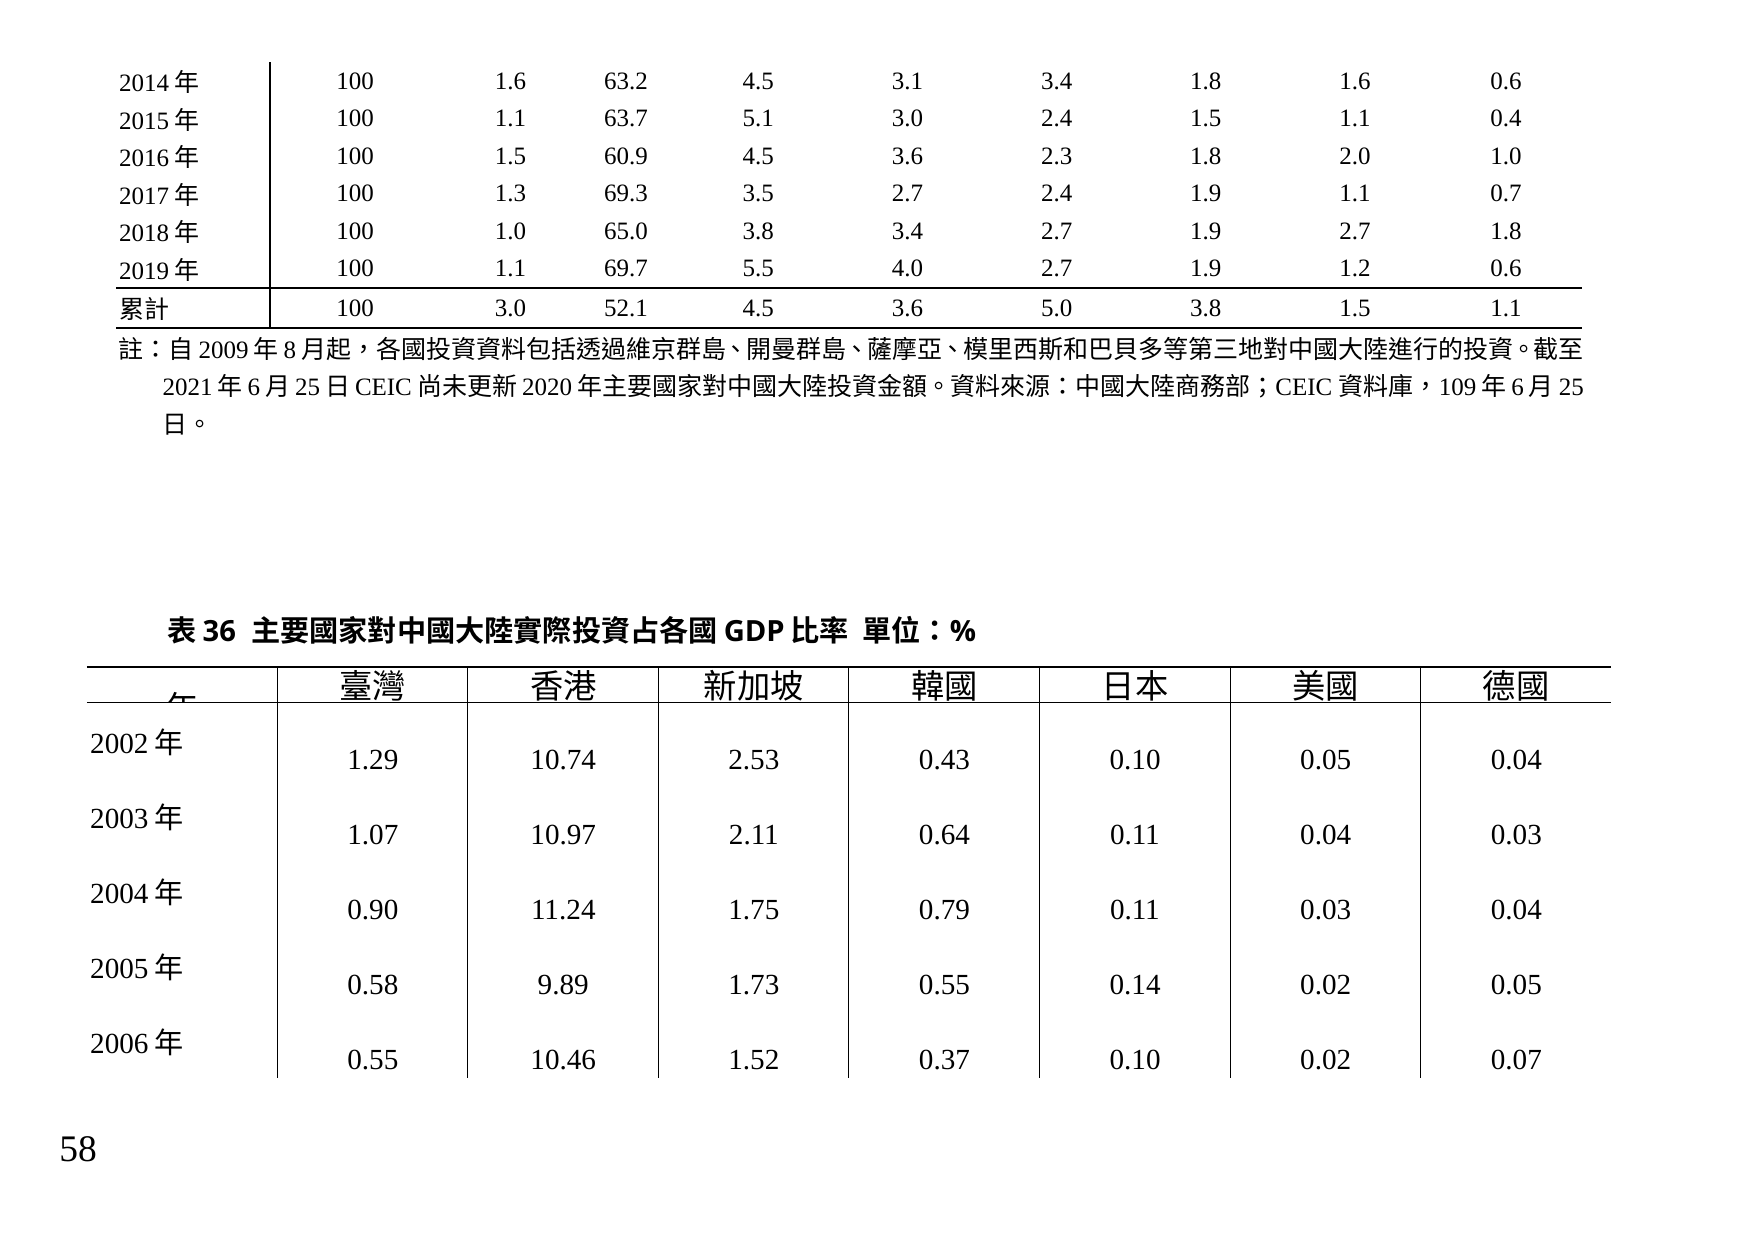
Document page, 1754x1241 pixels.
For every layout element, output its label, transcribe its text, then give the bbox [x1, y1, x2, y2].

table_header 德國 [1421, 668, 1611, 702]
table_cell 0.07 [1421, 1003, 1611, 1078]
table_cell 3.6 [833, 289, 982, 327]
table_cell 1.8 [1131, 62, 1280, 99]
table_cell 0.6 [1429, 62, 1582, 99]
table_cell 2002年 [87, 703, 277, 778]
table_cell 1.9 [1131, 212, 1280, 249]
table_cell 3.1 [833, 62, 982, 99]
table_cell 0.58 [278, 928, 467, 1003]
table_cell 1.1 [452, 250, 568, 287]
table_cell 5.1 [684, 100, 833, 137]
table_header 香港 [468, 668, 658, 702]
table_cell 1.2 [1280, 250, 1429, 287]
table_cell 2.4 [982, 100, 1131, 137]
table_cell 1.3 [452, 175, 568, 212]
table_cell 3.0 [833, 100, 982, 137]
table_cell 3.4 [982, 62, 1131, 99]
table_cell 0.04 [1421, 703, 1611, 778]
table_cell 10.74 [468, 703, 658, 778]
table_cell 5.5 [684, 250, 833, 287]
table_cell 2.7 [982, 212, 1131, 249]
table_cell 0.03 [1231, 853, 1420, 928]
table_cell 100 [271, 250, 452, 287]
table_cell 1.1 [1280, 100, 1429, 137]
table_cell 2003年 [87, 778, 277, 853]
table_cell 0.05 [1421, 928, 1611, 1003]
table_cell 0.14 [1040, 928, 1230, 1003]
table_cell 0.10 [1040, 703, 1230, 778]
table_cell 2005年 [87, 928, 277, 1003]
table_cell 100 [271, 137, 452, 174]
table_header 美國 [1231, 668, 1420, 702]
table_cell 0.43 [849, 703, 1039, 778]
table_cell 10.46 [468, 1003, 658, 1078]
table_cell 0.05 [1231, 703, 1420, 778]
table_cell 2006年 [87, 1003, 277, 1078]
table_cell 2.3 [982, 137, 1131, 174]
text 註：自2009年8月起，各國投資資料包括透過維京群島、開曼群島、薩摩亞、模里西斯和巴貝多等第三地對中國大陸進行的投資。截至2021年6月25日CEIC尚未更新2020年主要國家對中國大陸投資金額。資料來源：中國大陸商務部；CEIC 資料庫，109年6月25日。 [118, 329, 1583, 441]
table_cell 1.9 [1131, 250, 1280, 287]
table_cell 52.1 [568, 289, 683, 327]
table_cell 1.29 [278, 703, 467, 778]
table_cell 2017年 [116, 175, 269, 212]
table_cell 3.0 [452, 289, 568, 327]
table_cell 1.1 [452, 100, 568, 137]
table_cell 63.7 [568, 100, 683, 137]
table_cell 0.90 [278, 853, 467, 928]
table_cell 2004年 [87, 853, 277, 928]
table_cell 2.0 [1280, 137, 1429, 174]
table_cell 0.04 [1231, 778, 1420, 853]
table_cell 69.3 [568, 175, 683, 212]
table_cell 0.79 [849, 853, 1039, 928]
table_cell 2015年 [116, 100, 269, 137]
table_cell 0.6 [1429, 250, 1582, 287]
table_header 年 [172, 698, 182, 702]
table_header 年 [87, 668, 277, 702]
table_cell 1.0 [1429, 137, 1582, 174]
table_cell 1.73 [659, 928, 848, 1003]
table_cell 4.0 [833, 250, 982, 287]
table_cell 2.7 [982, 250, 1131, 287]
table_cell 9.89 [468, 928, 658, 1003]
table_cell 0.02 [1231, 1003, 1420, 1078]
table_cell 1.1 [1280, 175, 1429, 212]
table_cell 100 [271, 62, 452, 99]
table_cell 1.07 [278, 778, 467, 853]
table_cell 0.03 [1421, 778, 1611, 853]
table_cell 0.37 [849, 1003, 1039, 1078]
table_cell 2.7 [833, 175, 982, 212]
table_cell 0.55 [278, 1003, 467, 1078]
table_cell 3.8 [684, 212, 833, 249]
table_cell 0.02 [1231, 928, 1420, 1003]
subtitle 表36 主要國家對中國大陸實際投資占各國GDP比率 單位：% [59, 591, 1639, 666]
table_cell 2.53 [659, 703, 848, 778]
table_header 臺灣 [278, 668, 467, 702]
table_cell 1.75 [659, 853, 848, 928]
table_cell 1.6 [1280, 62, 1429, 99]
table_cell 2019年 [116, 250, 269, 287]
table_cell 63.2 [568, 62, 683, 99]
table_cell 1.8 [1429, 212, 1582, 249]
table_cell 0.64 [849, 778, 1039, 853]
table_cell 2018年 [116, 212, 269, 249]
table_header 日本 [1040, 668, 1230, 702]
table_cell 5.0 [982, 289, 1131, 327]
table_cell 2014年 [116, 62, 269, 99]
table_cell 0.55 [849, 928, 1039, 1003]
table_cell 2.7 [1280, 212, 1429, 249]
table_cell 60.9 [568, 137, 683, 174]
table_cell 1.9 [1131, 175, 1280, 212]
table_cell 1.5 [1131, 100, 1280, 137]
table_cell 1.8 [1131, 137, 1280, 174]
table_cell 0.04 [1421, 853, 1611, 928]
table_cell 4.5 [684, 137, 833, 174]
table_header 新加坡 [659, 668, 848, 702]
table_cell 100 [271, 289, 452, 327]
table_cell 0.11 [1040, 853, 1230, 928]
table_cell 0.10 [1040, 1003, 1230, 1078]
table_cell 2016年 [116, 137, 269, 174]
table_cell 3.8 [1131, 289, 1280, 327]
table_cell 69.7 [568, 250, 683, 287]
table_cell 1.52 [659, 1003, 848, 1078]
table_cell 100 [271, 175, 452, 212]
table_cell 3.5 [684, 175, 833, 212]
table_cell 0.7 [1429, 175, 1582, 212]
table_cell 100 [271, 100, 452, 137]
table_header 韓國 [849, 668, 1039, 702]
table_cell 4.5 [684, 62, 833, 99]
table_cell 0.4 [1429, 100, 1582, 137]
table_cell 3.4 [833, 212, 982, 249]
table_cell 11.24 [468, 853, 658, 928]
table_cell 65.0 [568, 212, 683, 249]
table_cell 1.0 [452, 212, 568, 249]
table_cell 1.6 [452, 62, 568, 99]
table_cell 累計 [116, 289, 269, 327]
table_cell 100 [271, 212, 452, 249]
table_cell 3.6 [833, 137, 982, 174]
table_cell 0.11 [1040, 778, 1230, 853]
table_cell 4.5 [684, 289, 833, 327]
table_cell 1.5 [452, 137, 568, 174]
table_cell 2.11 [659, 778, 848, 853]
table_cell 1.1 [1429, 289, 1582, 327]
table_cell 2.4 [982, 175, 1131, 212]
table_cell 10.97 [468, 778, 658, 853]
table_cell 1.5 [1280, 289, 1429, 327]
